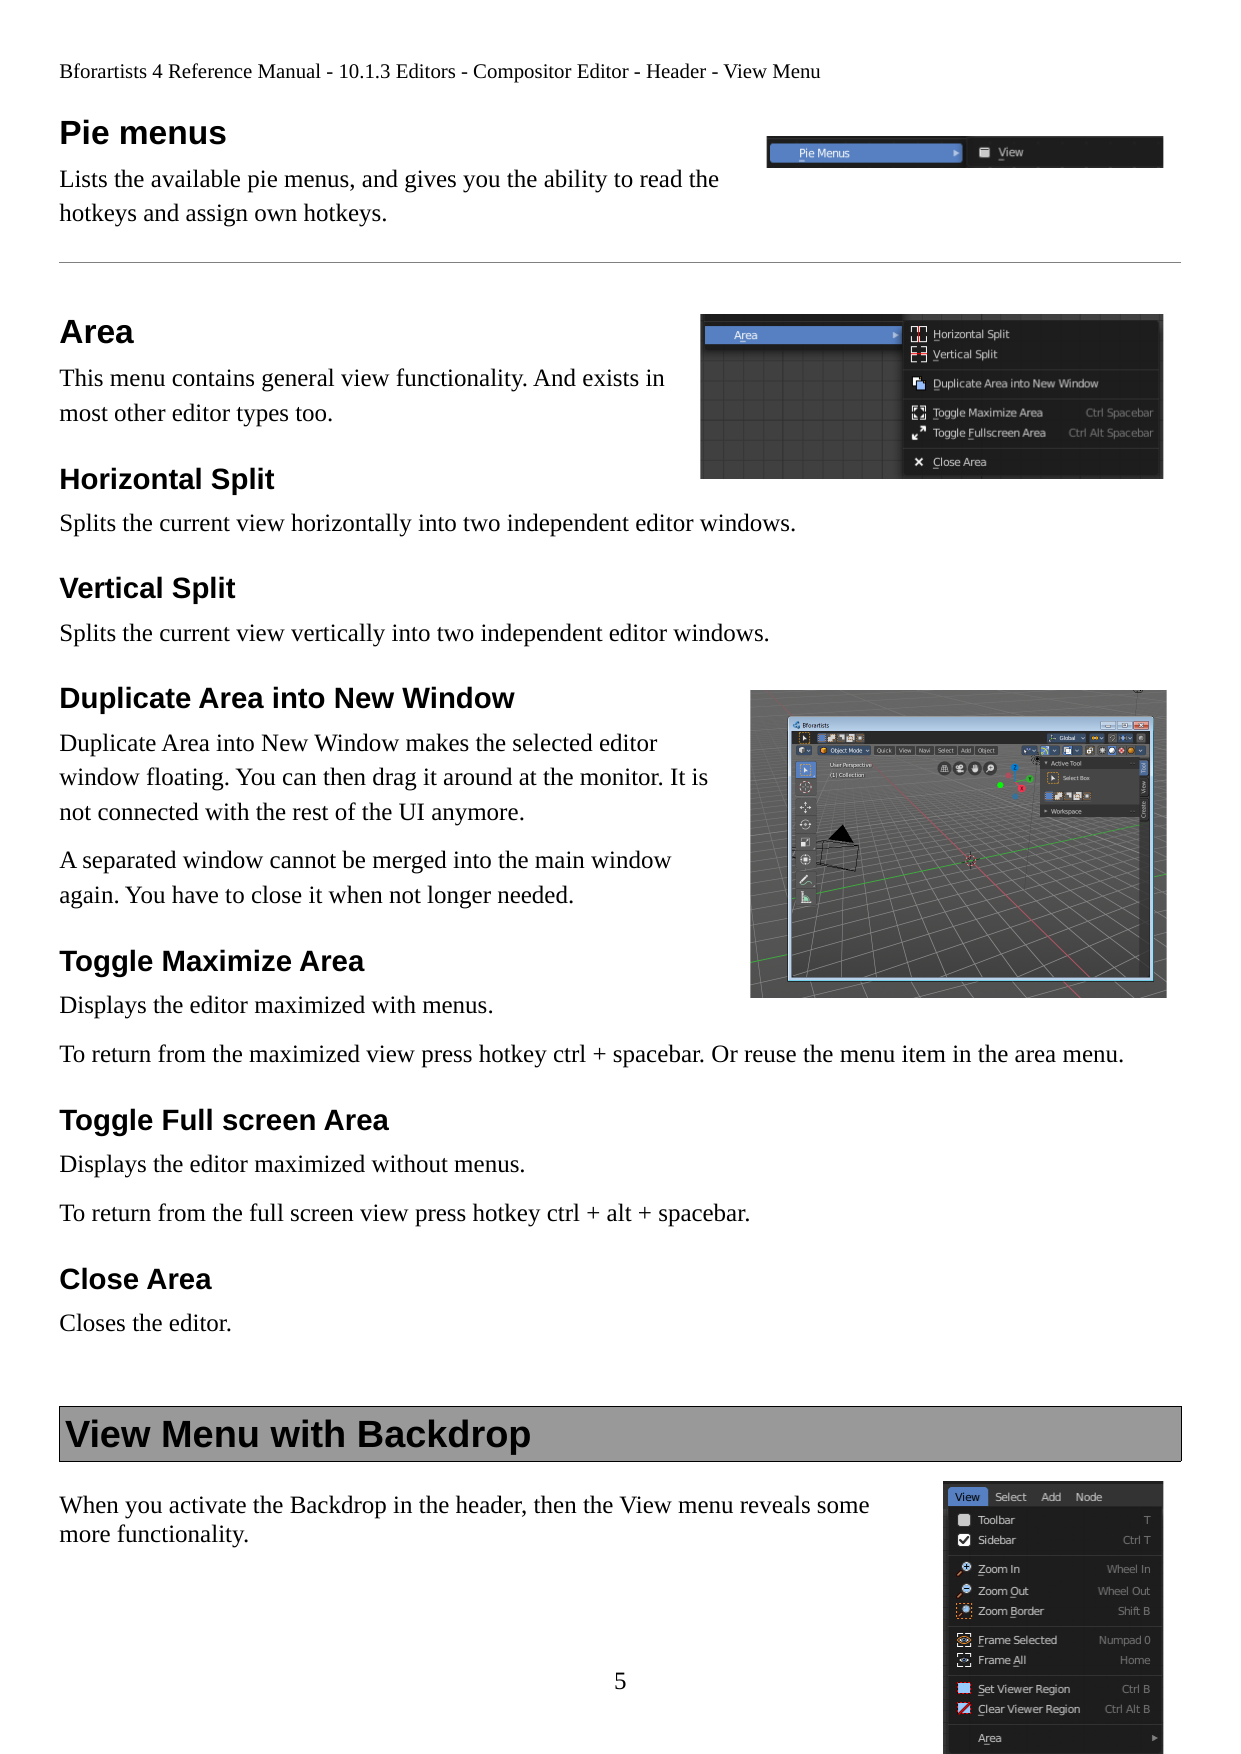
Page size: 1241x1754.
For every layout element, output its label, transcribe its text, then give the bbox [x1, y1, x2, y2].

subtitle Horizontal Split [59, 462, 1181, 495]
picture [750, 690, 1167, 998]
text When you activate the Backdrop in the header, then the View menu reveals some more functionality. [59, 1490, 943, 1548]
text Displays the editor maximized with menus. [59, 990, 1181, 1019]
picture [700, 314, 1164, 479]
text Splits the current view horizontally into two independent editor windows. [59, 508, 1181, 537]
text Lists the available pie menus, and gives you the ability to read the hotkeys and assign own hotkeys. [59, 164, 1181, 227]
subtitle Toggle Full screen Area [59, 1103, 1181, 1136]
text Displays the editor maximized without menus. [59, 1149, 1181, 1178]
subtitle [1167, 944, 1181, 977]
subtitle Vertical Split [59, 571, 1181, 605]
table_header View Menu with Backdrop [60, 1407, 1181, 1461]
text Closes the editor. [59, 1308, 1181, 1337]
text This menu contains general view functionality. And exists in most other editor types too. [59, 363, 700, 427]
subtitle Pie menus [59, 113, 1181, 151]
picture [766, 136, 1164, 168]
picture [943, 1481, 1164, 1754]
text A separated window cannot be merged into the main window again. You have to close it when not longer needed. [59, 846, 750, 909]
subtitle Close Area [59, 1262, 1181, 1295]
text To return from the full screen view press hotkey ctrl + alt + spacebar. [59, 1198, 1181, 1227]
text Duplicate Area into New Window makes the selected editor window floating. You can then drag it around at the monitor. It is not connected with the rest of the UI anymore. [59, 728, 750, 825]
subtitle Area [59, 312, 1181, 351]
subtitle Toggle Maximize Area [59, 944, 750, 977]
text Splits the current view vertically into two independent editor windows. [59, 618, 1181, 646]
text To return from the maximized view press hotkey ctrl + spacebar. Or reuse the menu item in the area menu. [59, 1039, 1181, 1068]
subtitle Duplicate Area into New Window [59, 681, 1181, 715]
